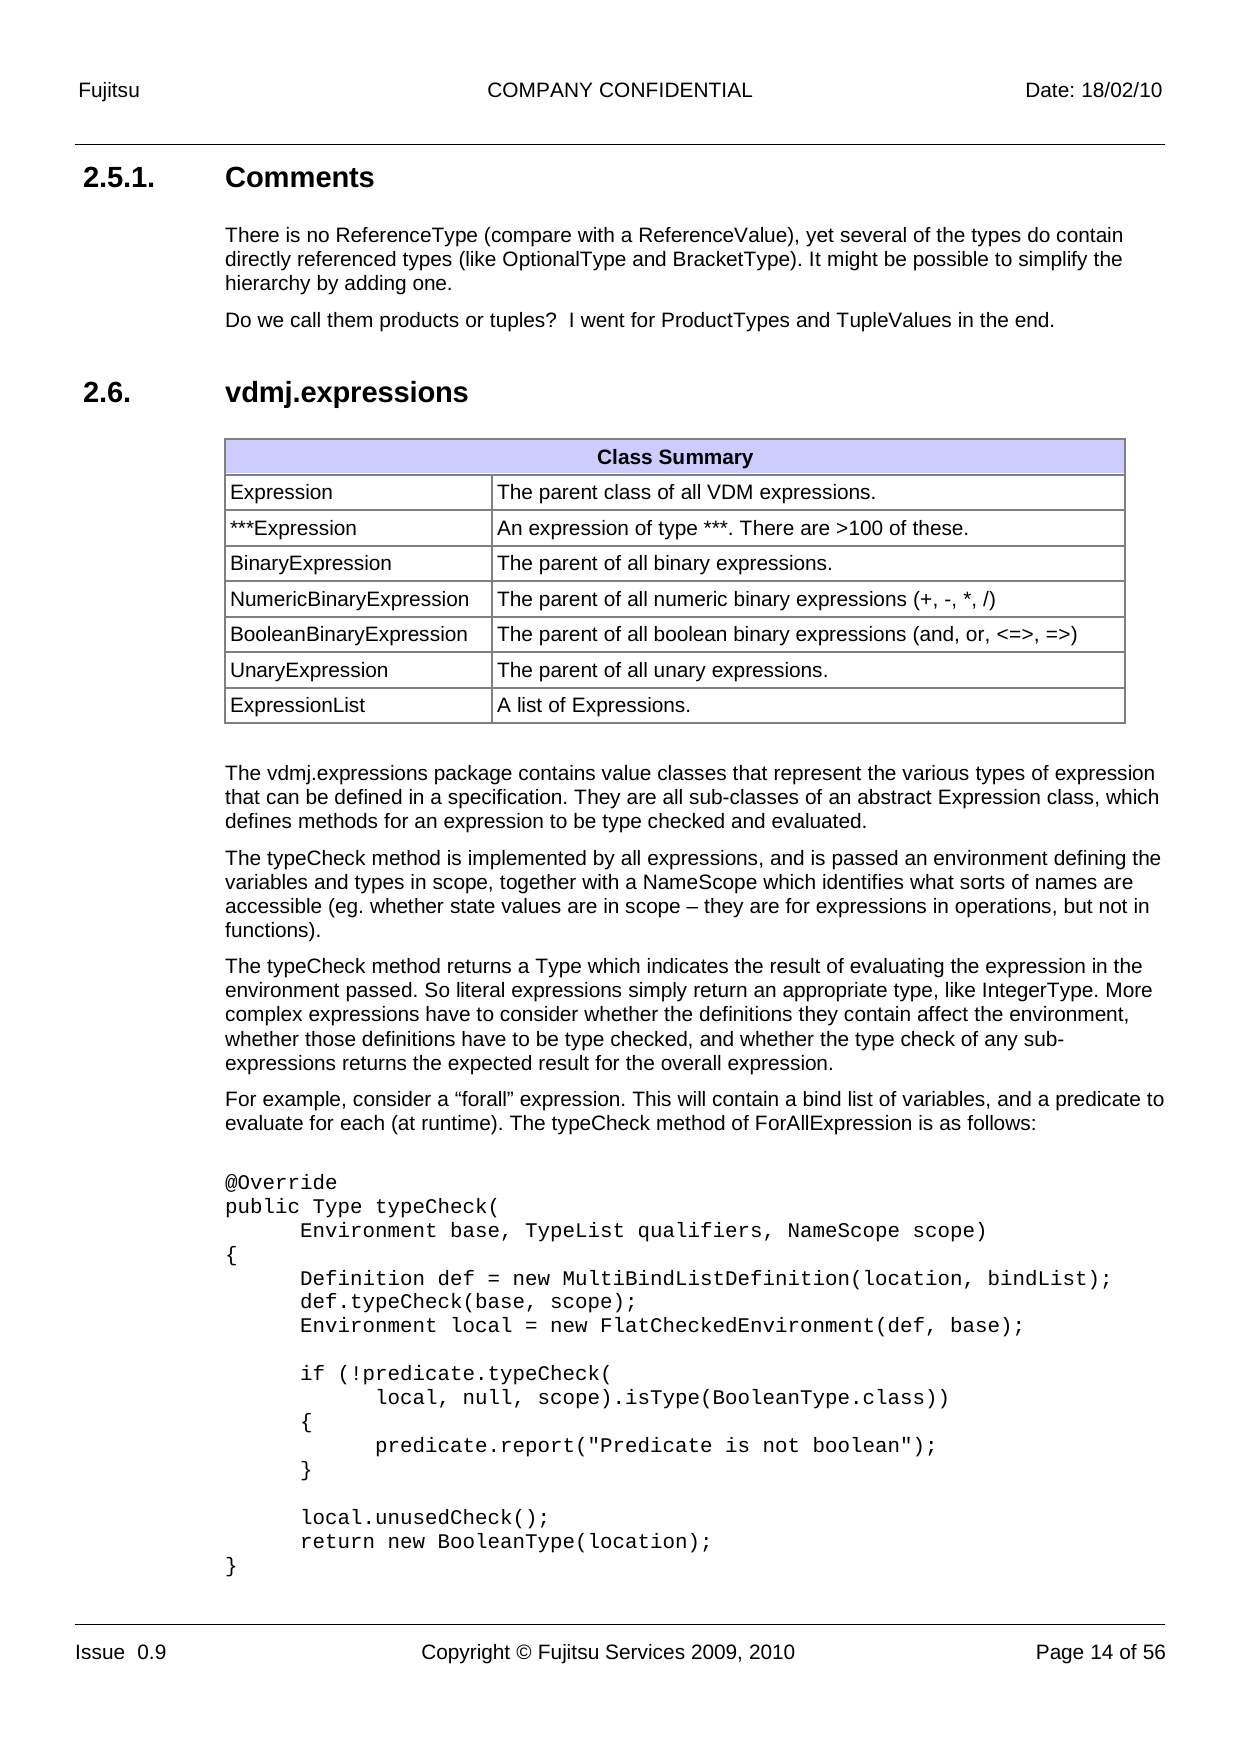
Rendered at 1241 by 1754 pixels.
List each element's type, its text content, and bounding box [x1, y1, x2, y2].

table_cell UnaryExpression [226, 653, 491, 687]
table_cell The parent of all boolean binary expressions (and, or, <=>, =>) [493, 618, 1124, 651]
table_cell The parent of all numeric binary expressions (+, -, *, /) [493, 582, 1124, 616]
subtitle Comments [75, 160, 1165, 193]
table_cell An expression of type ***. There are >100 of these. [493, 511, 1124, 544]
text return new BooleanType(location); [225, 1531, 1165, 1555]
table_cell The parent of all unary expressions. [493, 653, 1124, 687]
text predicate.report("Predicate is not boolean"); [225, 1435, 1165, 1459]
table_cell NumericBinaryExpression [226, 582, 491, 616]
table_cell The parent of all binary expressions. [493, 547, 1124, 580]
text Definition def = new MultiBindListDefinition(location, bindList); [225, 1267, 1165, 1291]
text The vdmj.expressions package contains value classes that represent the various types of expression that can be defined in a specification. They are all sub-classes of an abstract Expression class, which defines methods for an expression to be type checked and evaluated. [225, 761, 1165, 833]
text if (!predicate.typeCheck( [225, 1363, 1165, 1387]
text } [225, 1555, 1165, 1579]
table_cell The parent class of all VDM expressions. [493, 476, 1124, 509]
text For example, consider a “forall” expression. This will contain a bind list of variables, and a predicate to evaluate for each (at runtime). The typeCheck method of ForAllExpression is as follows: [225, 1087, 1165, 1135]
text def.typeCheck(base, scope); [225, 1291, 1165, 1315]
text { [225, 1243, 1165, 1267]
text { [225, 1411, 1165, 1435]
table_cell ***Expression [226, 511, 491, 544]
text Environment base, TypeList qualifiers, NameScope scope) [225, 1219, 1165, 1243]
text @Override [225, 1172, 1165, 1196]
table_cell BooleanBinaryExpression [226, 618, 491, 651]
table_cell Expression [226, 476, 491, 509]
text local.unusedCheck(); [225, 1507, 1165, 1531]
text The typeCheck method is implemented by all expressions, and is passed an environment defining the variables and types in scope, together with a NameScope which identifies what sorts of names are accessible (eg. whether state values are in scope – they are for expressions in operations, but not in functions). [225, 846, 1165, 942]
subtitle vdmj.expressions [75, 374, 1165, 408]
table_cell ExpressionList [226, 689, 491, 722]
text Environment local = new FlatCheckedEnvironment(def, base); [225, 1315, 1165, 1339]
table_cell A list of Expressions. [493, 689, 1124, 722]
text } [225, 1459, 1165, 1483]
text public Type typeCheck( [225, 1196, 1165, 1219]
text Do we call them products or tuples? I went for ProductTypes and TupleValues in the end. [225, 308, 1165, 332]
text local, null, scope).isType(BooleanType.class)) [225, 1387, 1165, 1411]
table_header Class Summary [226, 440, 1124, 473]
table_cell BinaryExpression [226, 547, 491, 580]
text There is no ReferenceType (compare with a ReferenceValue), yet several of the types do contain directly referenced types (like OptionalType and BracketType). It might be possible to simplify the hierarchy by adding one. [225, 223, 1165, 295]
text The typeCheck method returns a Type which indicates the result of evaluating the expression in the environment passed. So literal expressions simply return an appropriate type, like IntegerType. More complex expressions have to consider whether the definitions they contain affect the environment, whether those definitions have to be type checked, and whether the type check of any sub-expressions returns the expected result for the overall expression. [225, 954, 1165, 1074]
